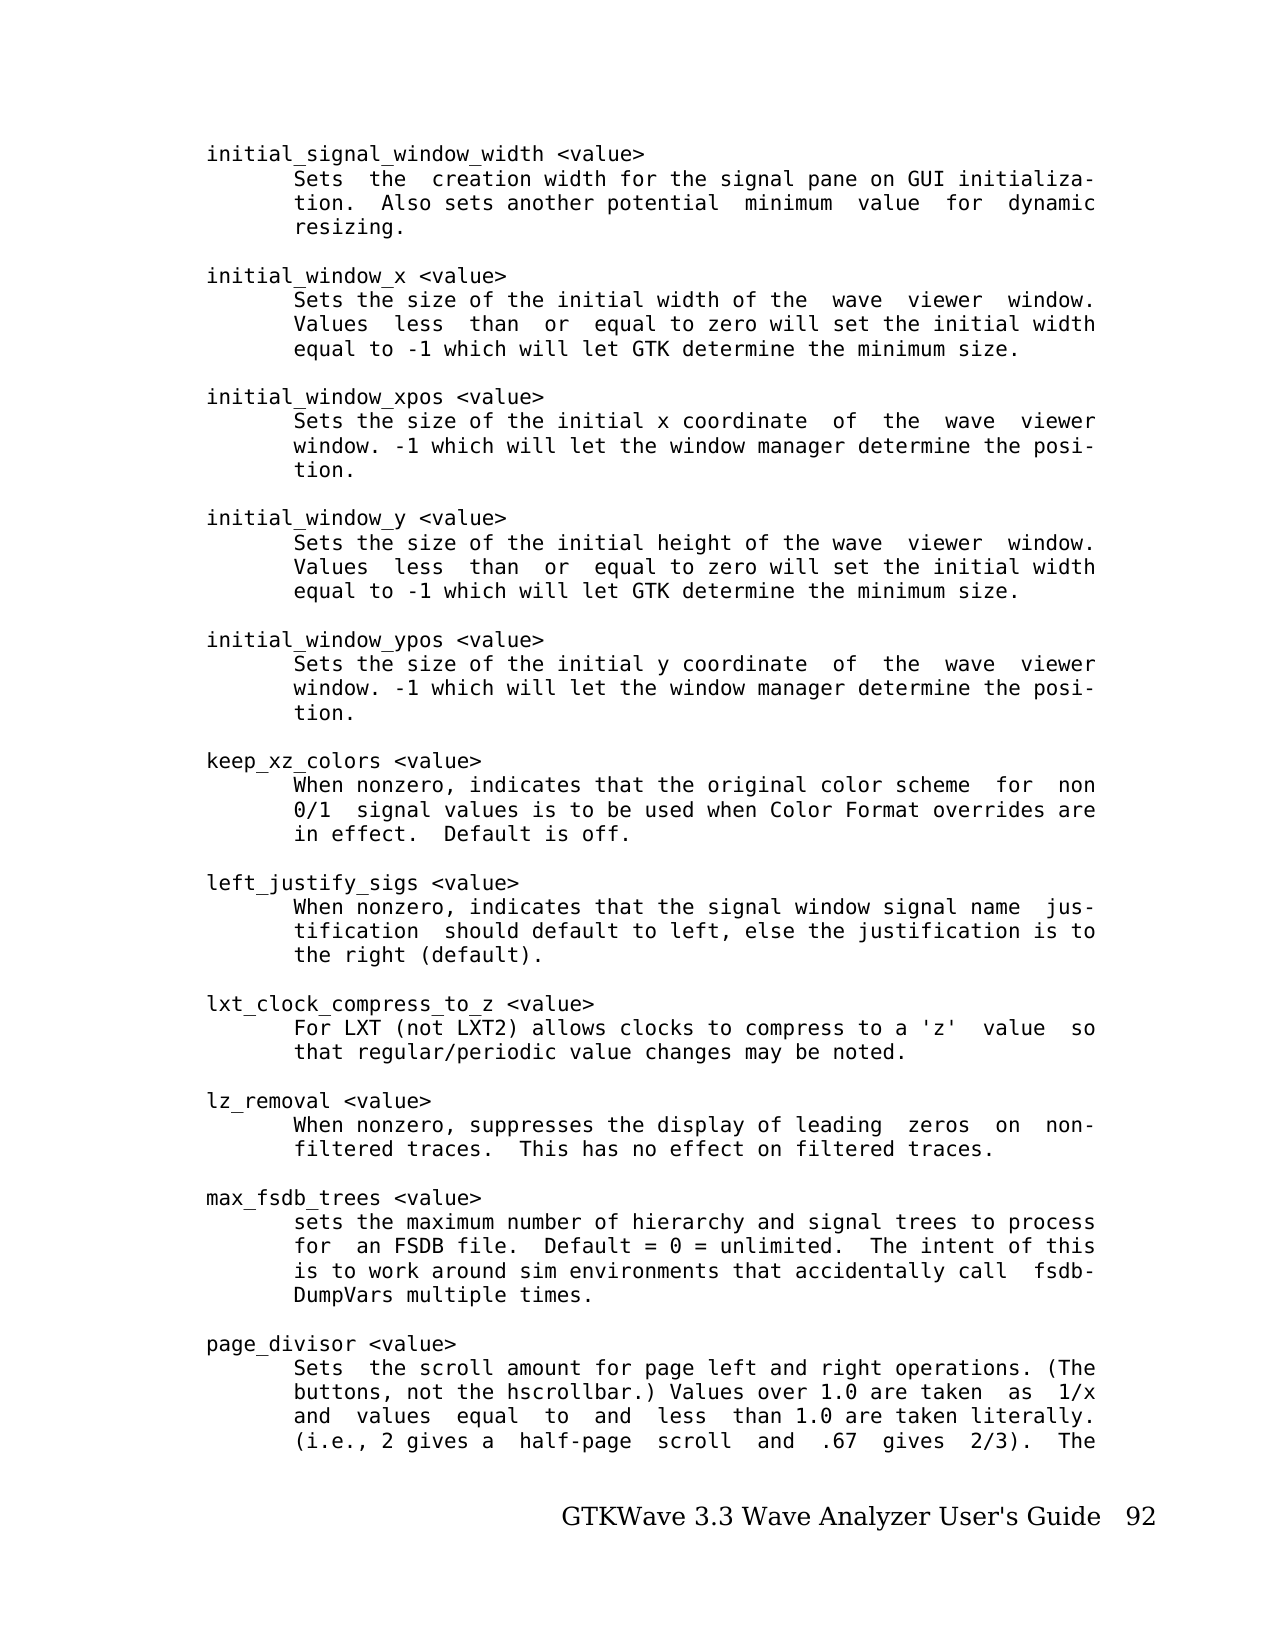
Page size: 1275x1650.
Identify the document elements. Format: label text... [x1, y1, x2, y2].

text initial_window_y <value> [118, 506, 1157, 531]
text left_justify_sigs <value> [118, 871, 1157, 895]
text resizing. [118, 215, 1157, 239]
text Sets the size of the initial x coordinate of the wave viewer [118, 409, 1157, 434]
text Values less than or equal to zero will set the initial width [118, 312, 1157, 337]
text When nonzero, indicates that the signal window signal name jus- [118, 895, 1157, 919]
text 0/1 signal values is to be used when Color Format overrides are [118, 798, 1157, 822]
text equal to -1 which will let GTK determine the minimum size. [118, 579, 1157, 603]
text tion. [118, 701, 1157, 725]
text keep_xz_colors <value> [118, 749, 1157, 773]
text For LXT (not LXT2) allows clocks to compress to a 'z' value so [118, 1016, 1157, 1040]
text is to work around sim environments that accidentally call fsdb- [118, 1259, 1157, 1283]
text filtered traces. This has no effect on filtered traces. [118, 1137, 1157, 1162]
text lz_removal <value> [118, 1089, 1157, 1113]
text Sets the size of the initial y coordinate of the wave viewer [118, 652, 1157, 676]
text sets the maximum number of hierarchy and signal trees to process [118, 1210, 1157, 1234]
text the right (default). [118, 943, 1157, 968]
text initial_window_x <value> [118, 264, 1157, 288]
text lxt_clock_compress_to_z <value> [118, 992, 1157, 1016]
text tion. [118, 458, 1157, 482]
text Values less than or equal to zero will set the initial width [118, 555, 1157, 579]
text and values equal to and less than 1.0 are taken literally. [118, 1404, 1157, 1429]
text Sets the scroll amount for page left and right operations. (The [118, 1356, 1157, 1380]
text When nonzero, indicates that the original color scheme for non [118, 773, 1157, 798]
text tification should default to left, else the justification is to [118, 919, 1157, 943]
text max_fsdb_trees <value> [118, 1186, 1157, 1210]
text window. -1 which will let the window manager determine the posi- [118, 676, 1157, 701]
text initial_signal_window_width <value> [118, 142, 1157, 167]
text Sets the size of the initial height of the wave viewer window. [118, 531, 1157, 555]
text Sets the size of the initial width of the wave viewer window. [118, 288, 1157, 312]
text window. -1 which will let the window manager determine the posi- [118, 434, 1157, 458]
text in effect. Default is off. [118, 822, 1157, 846]
text When nonzero, suppresses the display of leading zeros on non- [118, 1113, 1157, 1137]
text Sets the creation width for the signal pane on GUI initializa‐ [118, 167, 1157, 191]
text that regular/periodic value changes may be noted. [118, 1040, 1157, 1065]
text initial_window_ypos <value> [118, 628, 1157, 652]
text tion. Also sets another potential minimum value for dynamic [118, 191, 1157, 215]
text for an FSDB file. Default = 0 = unlimited. The intent of this [118, 1234, 1157, 1259]
text buttons, not the hscrollbar.) Values over 1.0 are taken as 1/x [118, 1380, 1157, 1404]
text DumpVars multiple times. [118, 1283, 1157, 1307]
text initial_window_xpos <value> [118, 385, 1157, 409]
text (i.e., 2 gives a half-page scroll and .67 gives 2/3). The [118, 1429, 1157, 1453]
text page_divisor <value> [118, 1332, 1157, 1356]
text equal to -1 which will let GTK determine the minimum size. [118, 337, 1157, 361]
